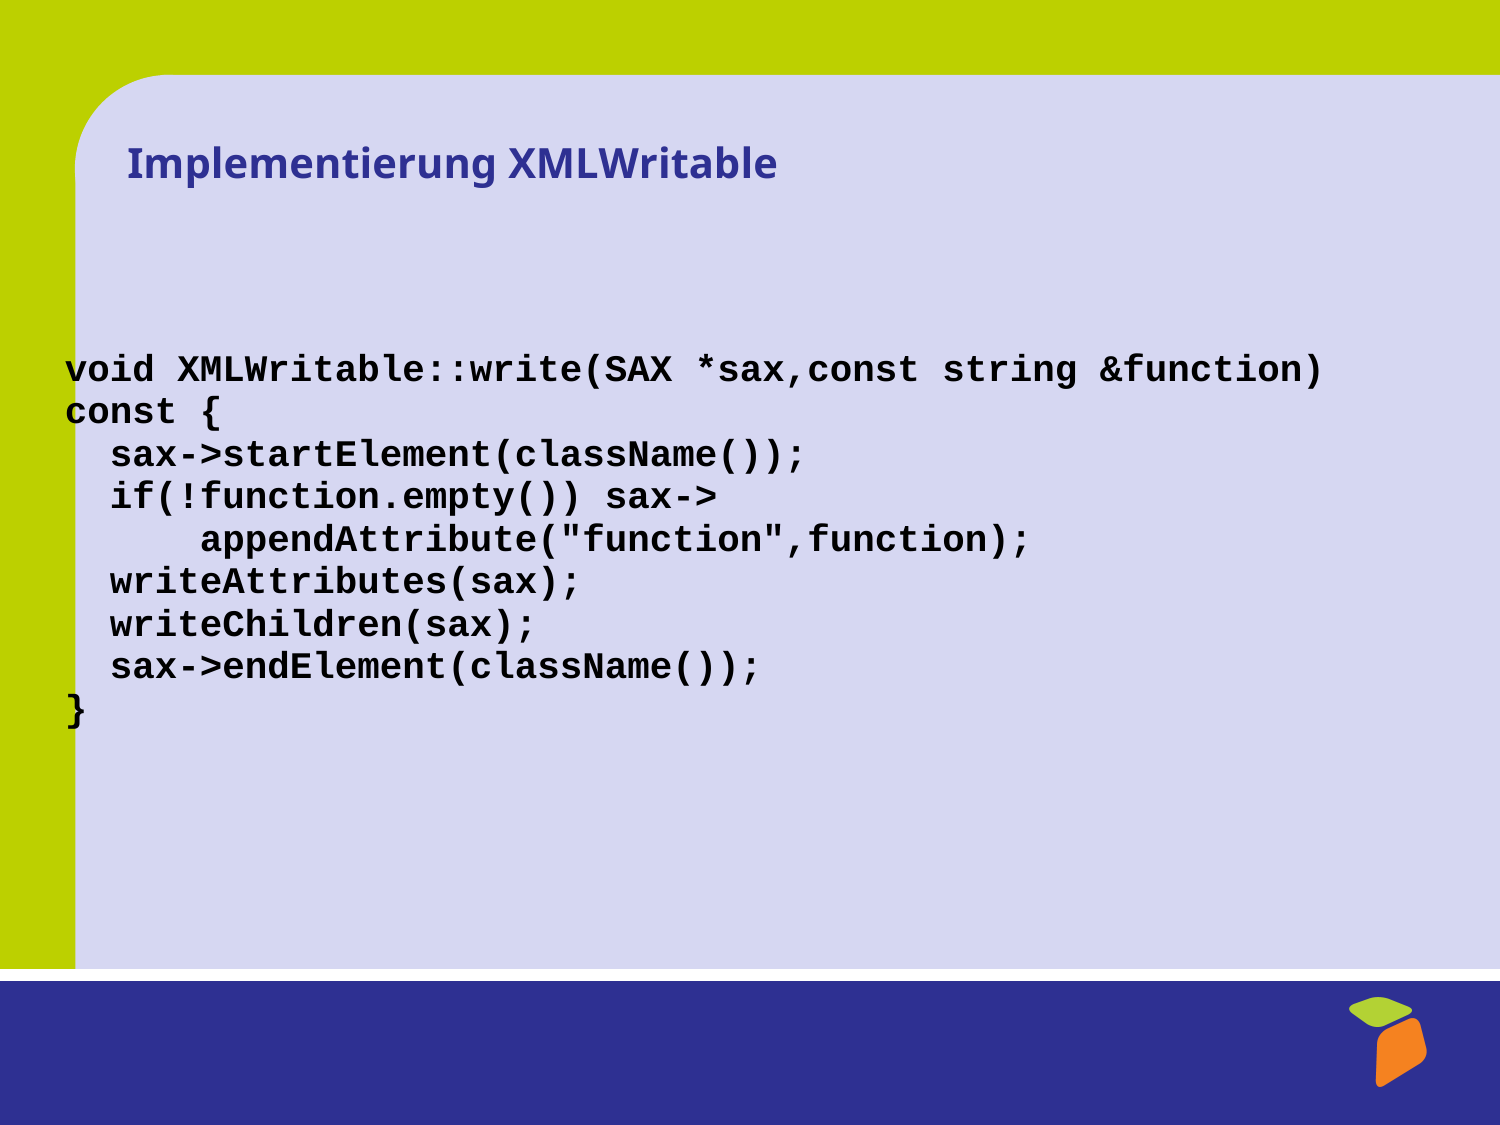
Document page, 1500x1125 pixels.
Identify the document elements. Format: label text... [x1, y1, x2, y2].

title Implementierung XMLWritable [112, 112, 1388, 213]
picture [0, 981, 1500, 1125]
text_box void XMLWritable::write(SAX *sax,const string &function) const { sax->startElement(className()); if(!function.empty()) sax-> appendAttribute("function",function); writeAttributes(sax); writeChildren(sax); sax->endElement(className()); } [49, 299, 1463, 741]
